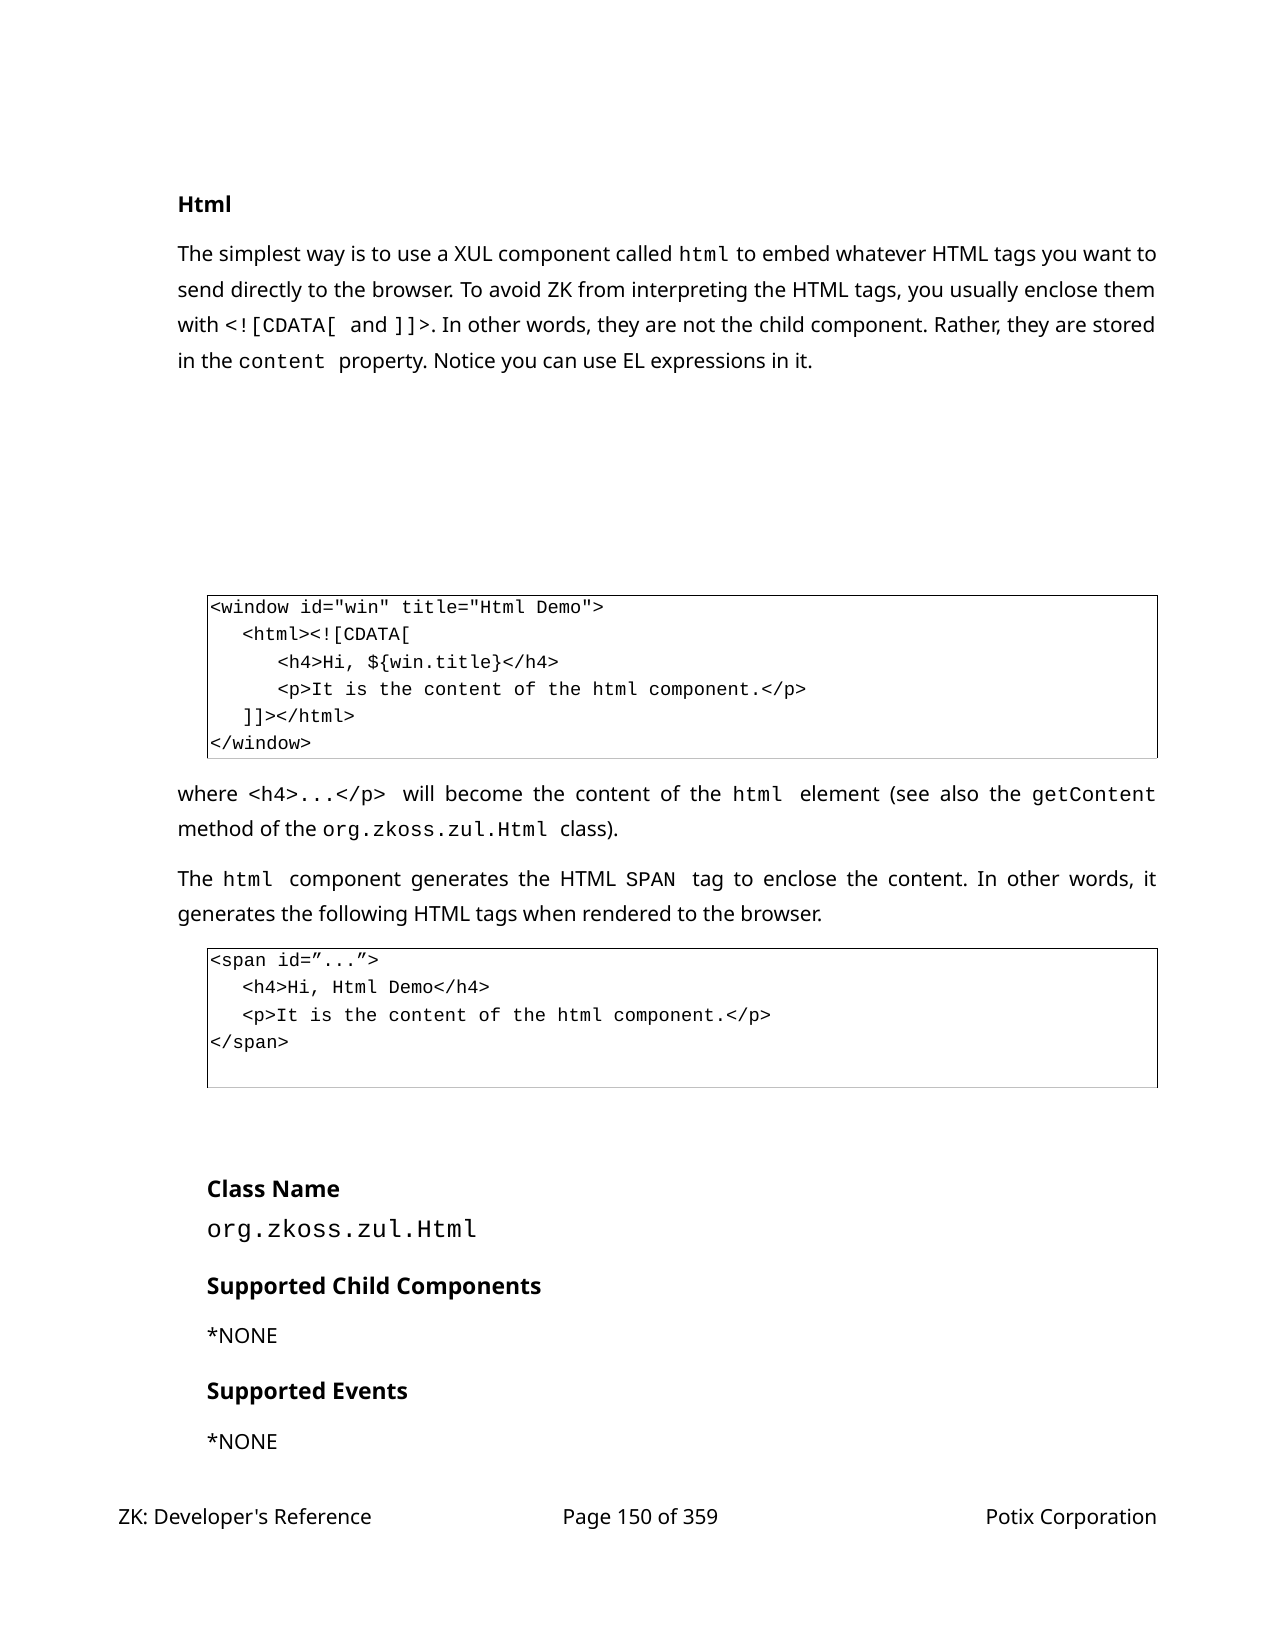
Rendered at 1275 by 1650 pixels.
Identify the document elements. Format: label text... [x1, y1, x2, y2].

text The simplest way is to use a XUL component called html to embed whatever HTML tags you want to send directly to the browser. To avoid ZK from interpreting the HTML tags, you usually enclose them with <![CDATA[ and ]]>. In other words, they are not the child component. Rather, they are stored in the content property. Notice you can use EL expressions in it. [177, 239, 1157, 374]
text org.zkoss.zul.Html [207, 1217, 1157, 1245]
subtitle Supported Child Components [207, 1270, 1157, 1301]
text <h4>Hi, Html Demo</h4> [208, 975, 1157, 999]
text <h4>Hi, ${win.title}</h4> [208, 649, 1157, 674]
text The html component generates the HTML SPAN tag to enclose the content. In other words, it generates the following HTML tags when rendered to the browser. [177, 864, 1157, 927]
subtitle Html [177, 189, 1157, 219]
text <p>It is the content of the html component.</p> [208, 1002, 1157, 1027]
text *NONE [207, 1322, 1157, 1350]
text *NONE [207, 1427, 1157, 1455]
text where <h4>...</p> will become the content of the html element (see also the getContent method of the org.zkoss.zul.Html class). [177, 779, 1157, 843]
text </span> [208, 1029, 1157, 1054]
subtitle Supported Events [207, 1375, 1157, 1406]
text <span id=”...”> [208, 949, 1157, 972]
subtitle Class Name [207, 1173, 1157, 1204]
text <window id="win" title="Html Demo"> [208, 596, 1157, 619]
text ]]></html> [208, 704, 1157, 728]
text <p>It is the content of the html component.</p> [208, 677, 1157, 701]
text </window> [208, 731, 1157, 758]
text <html><![CDATA[ [208, 622, 1157, 647]
